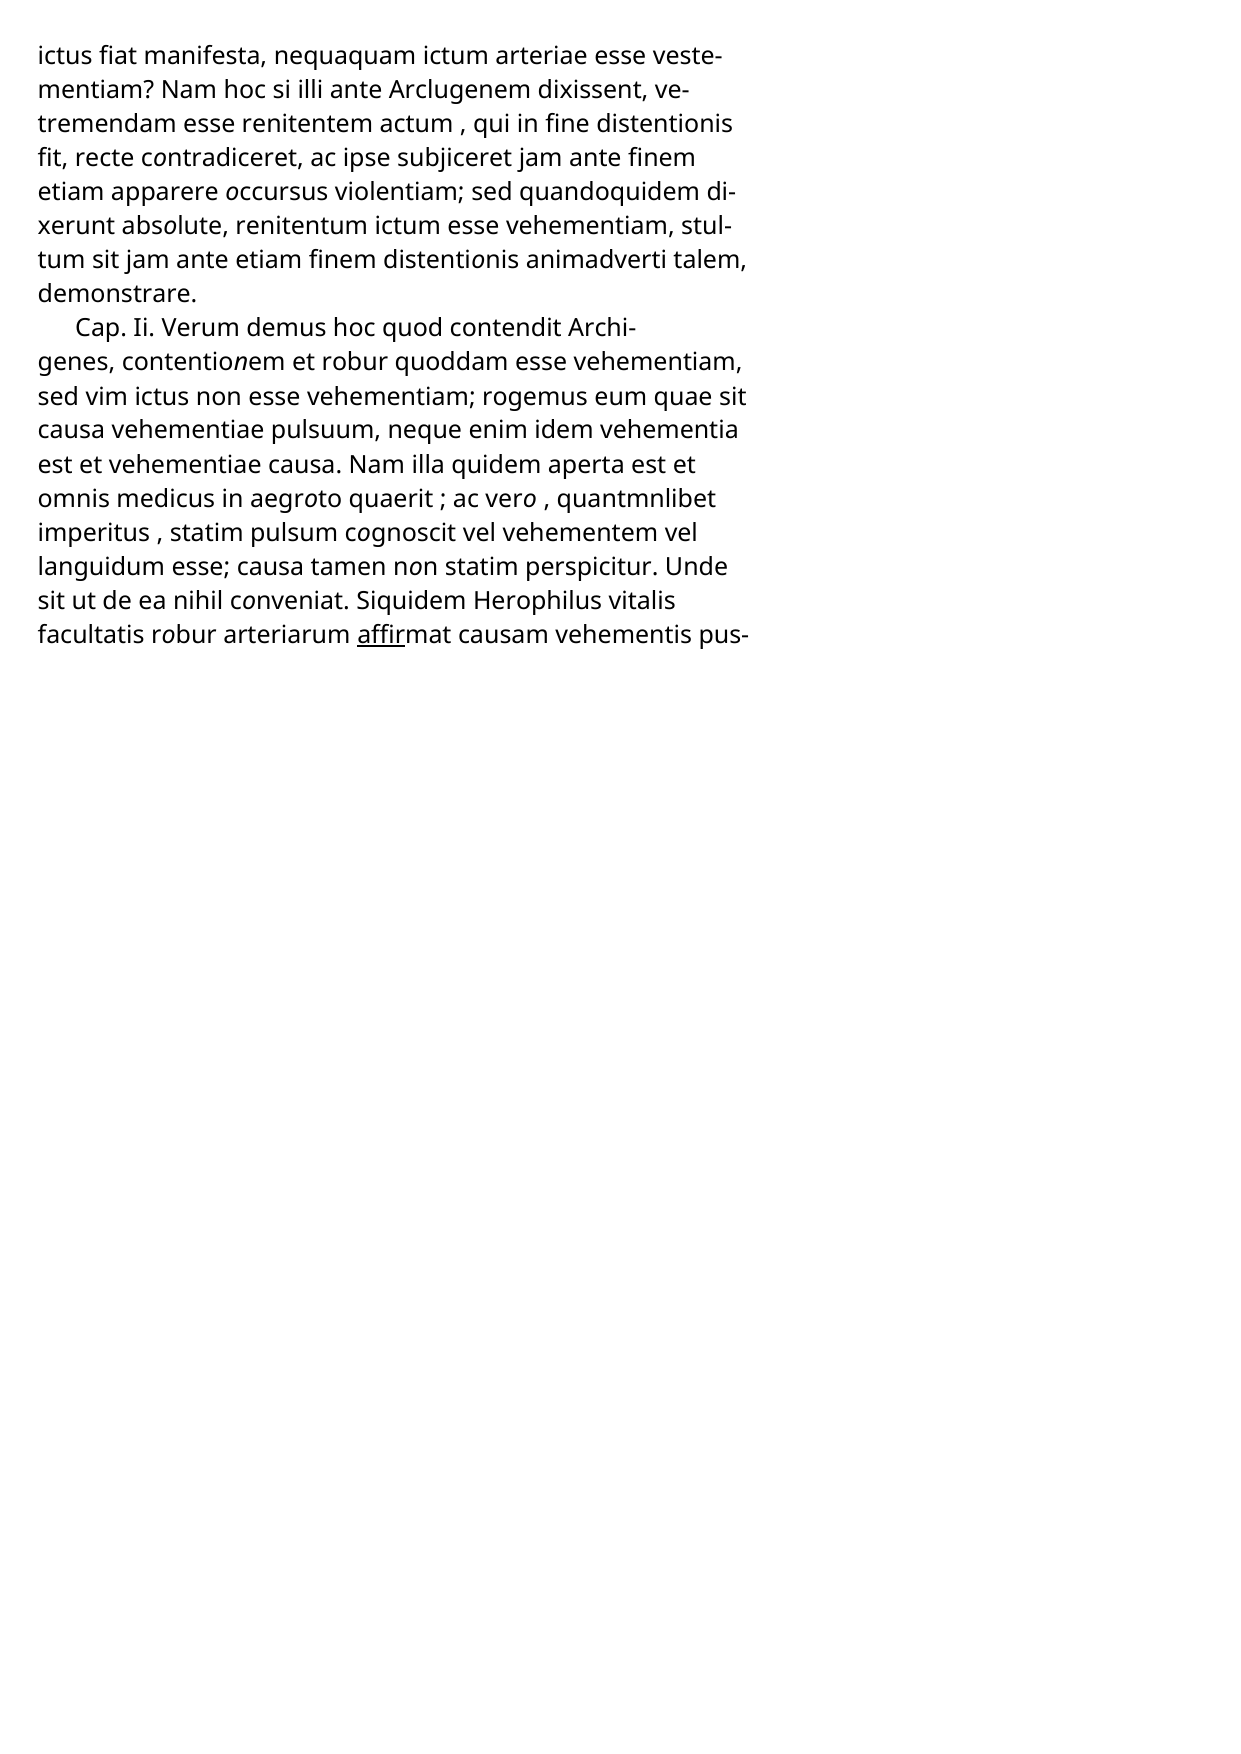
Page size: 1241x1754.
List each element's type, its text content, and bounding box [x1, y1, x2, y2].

text ictus fiat manifesta, nequaquam ictum arteriae esse veste- mentiam? Nam hoc si illi ante Arclugenem dixissent, ve- tremendam esse renitentem actum , qui in fine distentionis fit, recte contradiceret, ac ipse subjiceret jam ante finem etiam apparere occursus violentiam; sed quandoquidem di- xerunt absolute, renitentum ictum esse vehementiam, stul- tum sit jam ante etiam finem distentionis animadverti talem, demonstrare. [37, 37, 1203, 310]
text Cap. Ii. Verum demus hoc quod contendit Archi- genes, contentionem et robur quoddam esse vehementiam, sed vim ictus non esse vehementiam; rogemus eum quae sit causa vehementiae pulsuum, neque enim idem vehementia est et vehementiae causa. Nam illa quidem aperta est et omnis medicus in aegroto quaerit ; ac vero , quantmnlibet imperitus , statim pulsum cognoscit vel vehementem vel languidum esse; causa tamen non statim perspicitur. Unde sit ut de ea nihil conveniat. Siquidem Herophilus vitalis facultatis robur arteriarum affirmat causam vehementis pus- [37, 310, 1203, 651]
